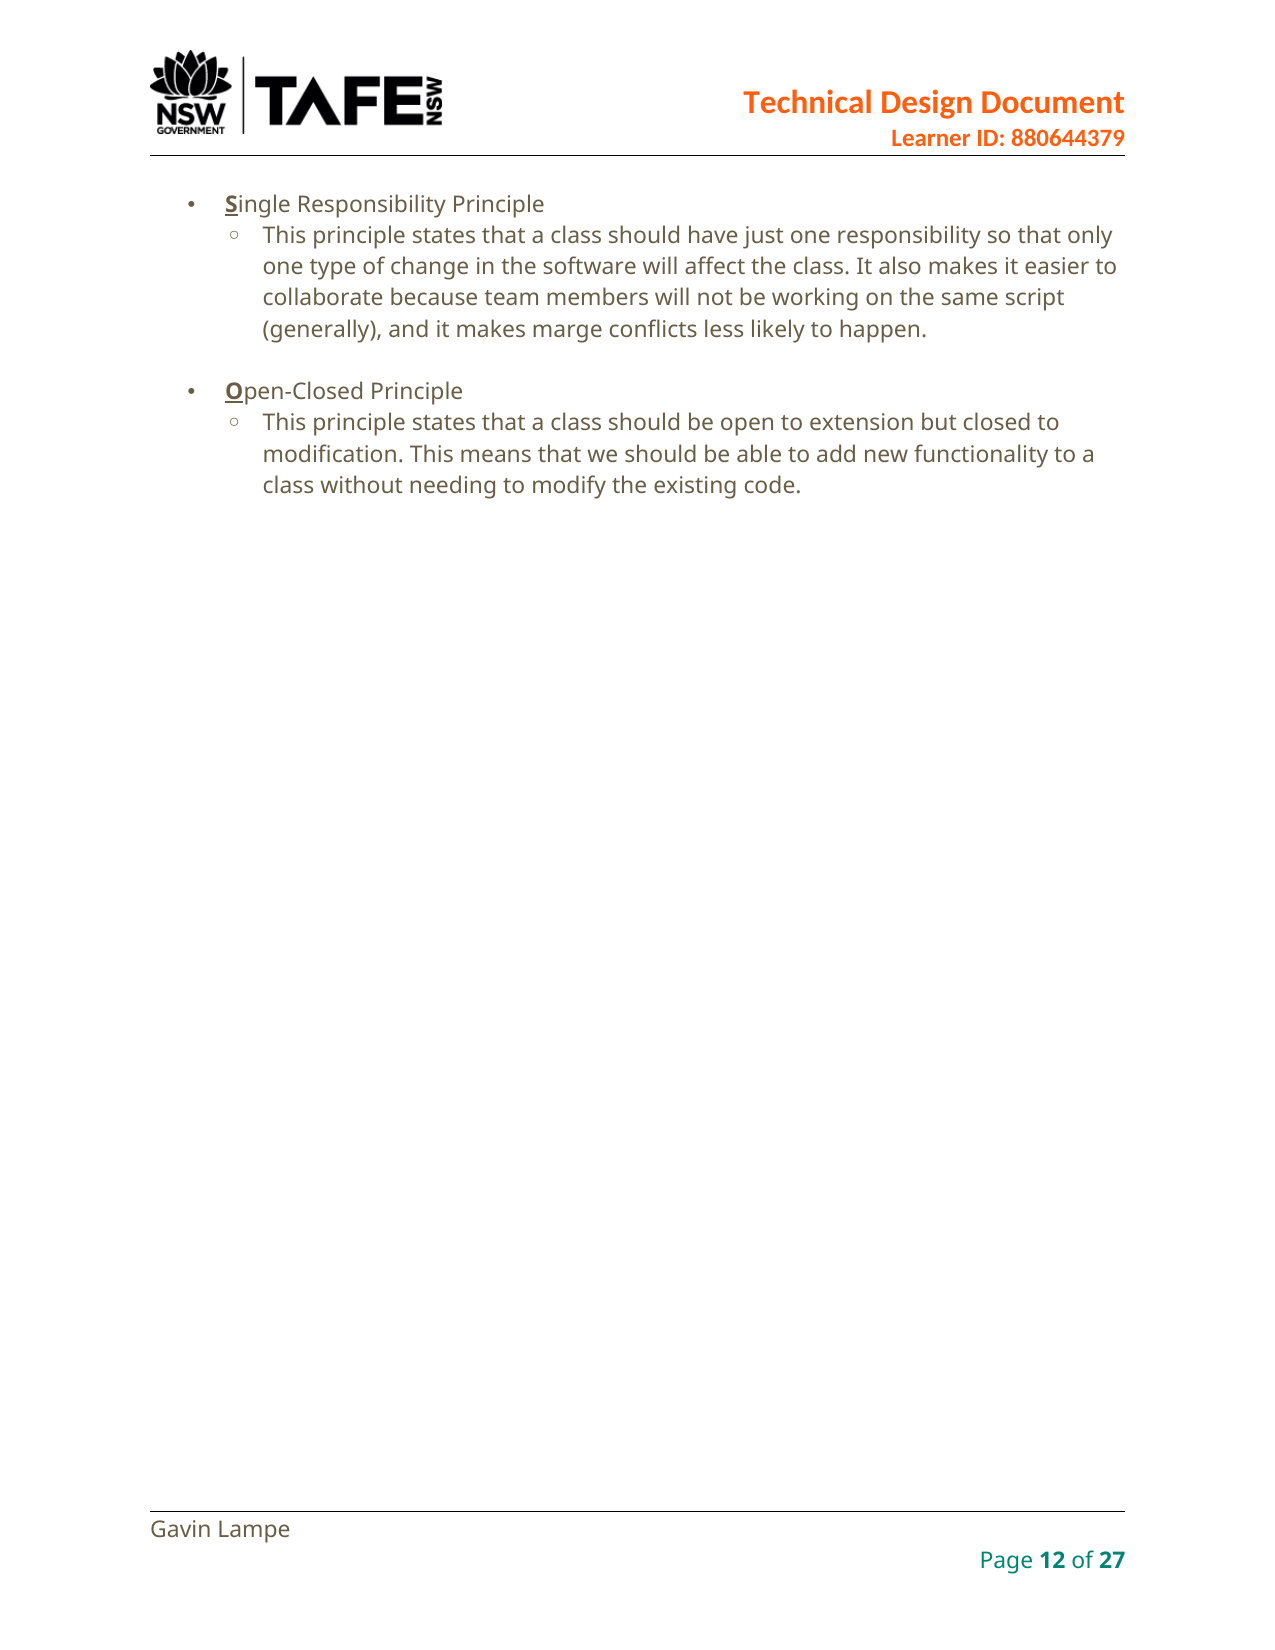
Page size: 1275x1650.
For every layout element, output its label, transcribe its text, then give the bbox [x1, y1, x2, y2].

list This principle states that a class should have just one responsibility so that only one type of change in the software will affect the class. It also makes it easier to collaborate because team members will not be working on the same script (generally), and it makes marge conflicts less likely to happen. [225, 219, 1125, 344]
list Open-Closed Principle [187, 375, 1125, 406]
list Single Responsibility Principle [187, 188, 1125, 219]
picture [150, 50, 442, 134]
list This principle states that a class should be open to extension but closed to modification. This means that we should be able to add new functionality to a class without needing to modify the existing code. [225, 406, 1125, 500]
